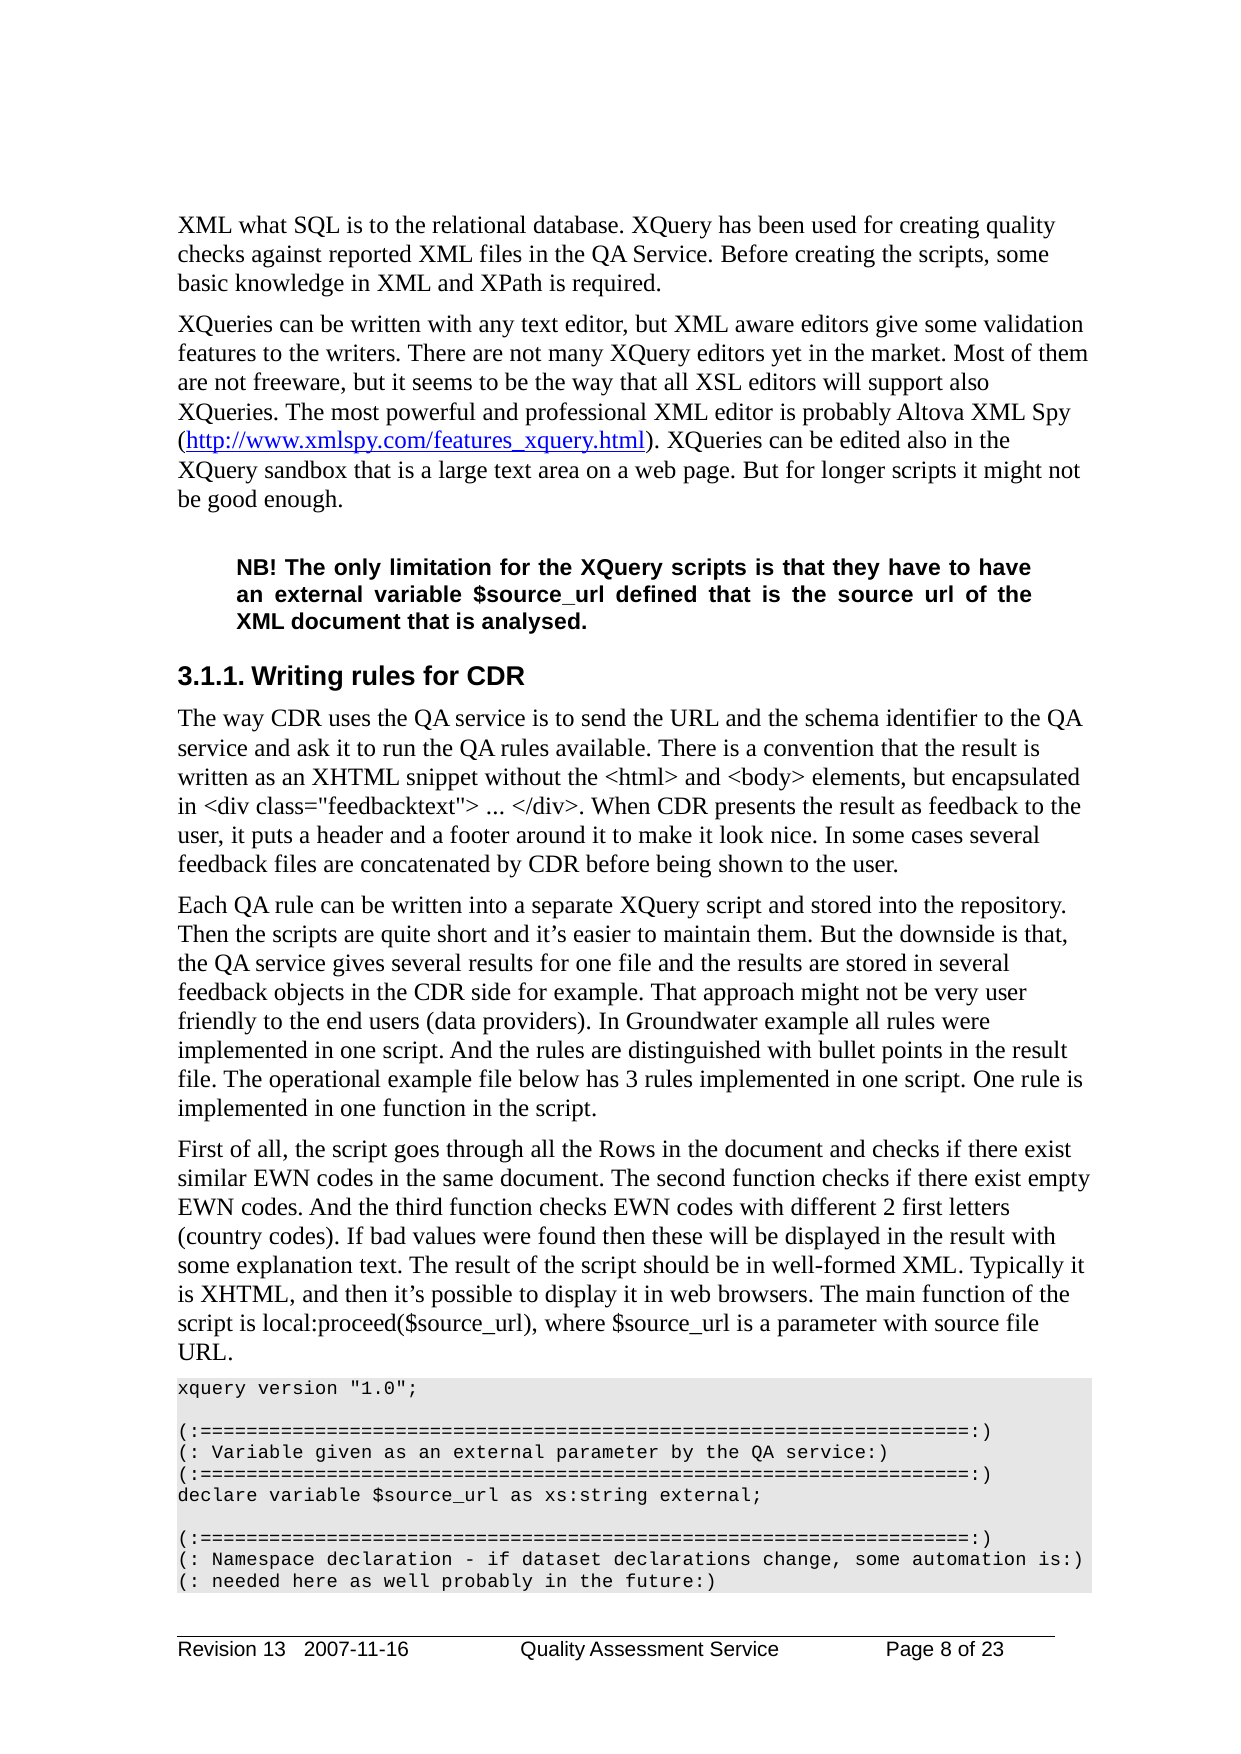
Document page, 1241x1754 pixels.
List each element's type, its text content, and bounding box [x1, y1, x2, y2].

list (:===================================================================:) [177, 1528, 1092, 1550]
text NB! The only limitation for the XQuery scripts is that they have to have an external variable $source_url defined that is the source url of the XML document that is analysed. [236, 553, 1033, 635]
list xquery version "1.0"; [177, 1378, 1092, 1399]
text Each QA rule can be written into a separate XQuery script and stored into the repository. Then the scripts are quite short and it’s easier to maintain them. But the downside is that, the QA service gives several results for one file and the results are stored in several feedback objects in the CDR side for example. That approach might not be very user friendly to the end users (data providers). In Groundwater example all rules were implemented in one script. And the rules are distinguished with bullet points in the result file. The operational example file below has 3 rules implemented in one script. One rule is implemented in one function in the script. [177, 889, 1092, 1122]
list (: Namespace declaration - if dataset declarations change, some automation is:) [177, 1550, 1092, 1571]
list (:===================================================================:) [177, 1421, 1092, 1442]
subtitle Writing rules for CDR [177, 660, 1092, 691]
text XML what SQL is to the relational database. XQuery has been used for creating quality checks against reported XML files in the QA Service. Before creating the scripts, some basic knowledge in XML and XPath is required. [177, 210, 1092, 297]
list (:===================================================================:) [177, 1464, 1092, 1485]
list (: needed here as well probably in the future:) [177, 1571, 1092, 1593]
list (: Variable given as an external parameter by the QA service:) [177, 1442, 1092, 1464]
text XQueries can be written with any text editor, but XML aware editors give some validation features to the writers. There are not many XQuery editors yet in the market. Most of them are not freeware, but it seems to be the way that all XSL editors will support also XQueries. The most powerful and professional XML editor is probably Altova XML Spy (http://www.xmlspy.com/features_xquery.html). XQueries can be edited also in the XQuery sandbox that is a large text area on a web page. But for longer scripts it might not be good enough. [177, 309, 1092, 513]
text First of all, the script goes through all the Rows in the document and checks if there exist similar EWN codes in the same document. The second function checks if there exist empty EWN codes. And the third function checks EWN codes with different 2 first letters (country codes). If bad values were found then these will be displayed in the result with some explanation text. The result of the script should be in well-formed XML. Typically it is XHTML, and then it’s possible to display it in web browsers. The main function of the script is local:proceed($source_url), where $source_url is a parameter with source file URL. [177, 1134, 1092, 1366]
list declare variable $source_url as xs:string external; [177, 1485, 1092, 1507]
text The way CDR uses the QA service is to send the URL and the schema identifier to the QA service and ask it to run the QA rules available. There is a convention that the result is written as an XHTML snippet without the <html> and <body> elements, but encapsulated in <div class="feedbacktext"> ... </div>. When CDR presents the result as feedback to the user, it puts a header and a footer around it to make it look nice. In some cases several feedback files are concatenated by CDR before being shown to the user. [177, 703, 1092, 878]
